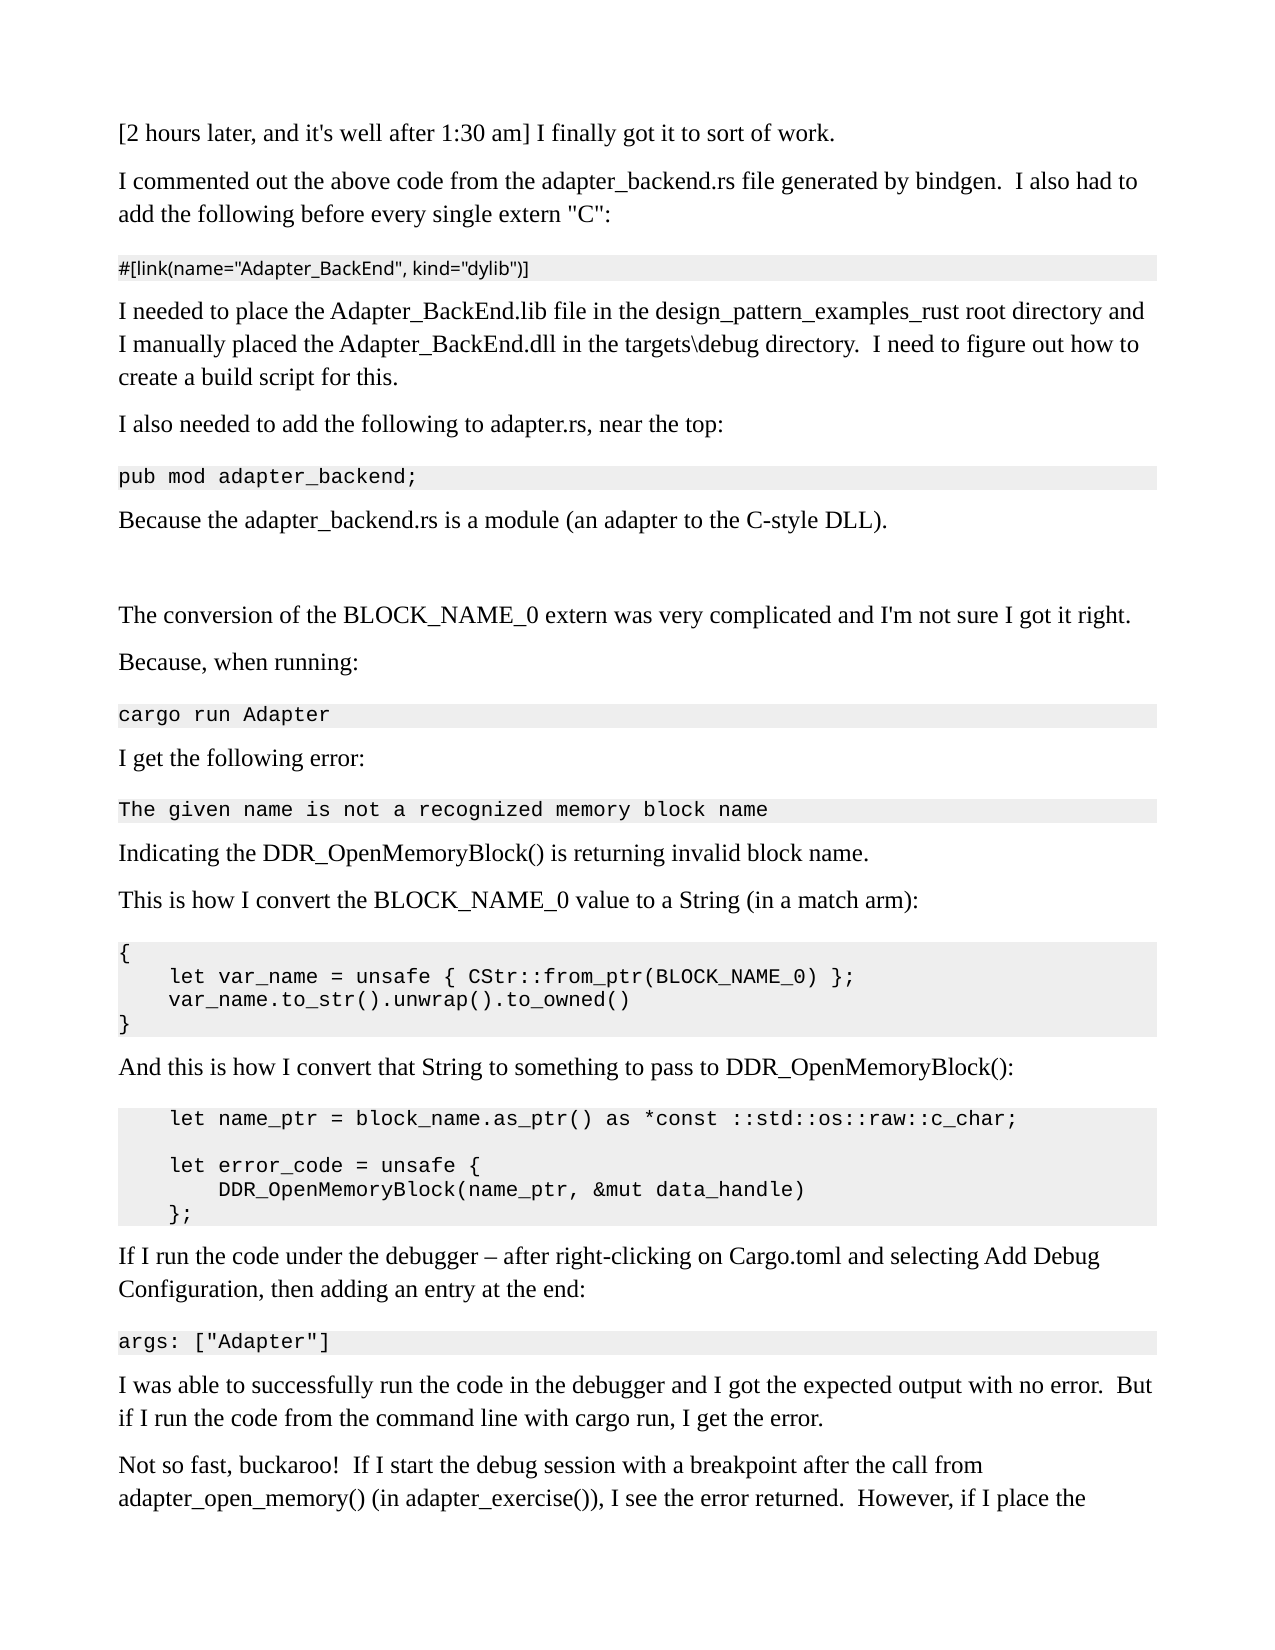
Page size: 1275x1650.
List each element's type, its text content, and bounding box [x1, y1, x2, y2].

text DDR_OpenMemoryBlock(name_ptr, &mut data_handle) [118, 1179, 1157, 1203]
text Not so fast, buckaroo! If I start the debug session with a breakpoint after the call from adapter_open_memory() (in adapter_exercise()), I see the error returned. However, if I place the [118, 1450, 1157, 1512]
text } [118, 1013, 1157, 1037]
text I get the following error: [118, 743, 1157, 771]
text }; [118, 1203, 1157, 1226]
text The conversion of the BLOCK_NAME_0 extern was very complicated and I'm not sure I got it right. [118, 600, 1157, 629]
text #[link(name="Adapter_BackEnd", kind="dylib")] [118, 255, 1157, 281]
text If I run the code under the debugger – after right-clicking on Cargo.toml and selecting Add Debug Configuration, then adding an entry at the end: [118, 1241, 1157, 1303]
text Because, when running: [118, 647, 1157, 676]
text var_name.to_str().unwrap().to_owned() [118, 989, 1157, 1013]
text [2 hours later, and it's well after 1:30 am] I finally got it to sort of work. [118, 118, 1157, 147]
text { [118, 942, 1157, 966]
text And this is how I convert that String to something to pass to DDR_OpenMemoryBlock(): [118, 1052, 1157, 1080]
text I was able to successfully run the code in the debugger and I got the expected output with no error. But if I run the code from the command line with cargo run, I get the error. [118, 1370, 1157, 1431]
text Because the adapter_backend.rs is a module (an adapter to the C-style DLL). [118, 505, 1157, 533]
text I commented out the above code from the adapter_backend.rs file generated by bindgen. I also had to add the following before every single extern "C": [118, 166, 1157, 227]
text pub mod adapter_backend; [118, 466, 1157, 490]
text Indicating the DDR_OpenMemoryBlock() is returning invalid block name. [118, 838, 1157, 867]
text The given name is not a recognized memory block name [118, 799, 1157, 823]
text args: ["Adapter"] [118, 1331, 1157, 1355]
text I also needed to add the following to adapter.rs, near the top: [118, 409, 1157, 438]
text let name_ptr = block_name.as_ptr() as *const ::std::os::raw::c_char; [118, 1108, 1157, 1132]
text let error_code = unsafe { [118, 1156, 1157, 1179]
text I needed to place the Adapter_BackEnd.lib file in the design_pattern_examples_rust root directory and I manually placed the Adapter_BackEnd.dll in the targets\debug directory. I need to figure out how to create a build script for this. [118, 296, 1157, 391]
text This is how I convert the BLOCK_NAME_0 value to a String (in a match arm): [118, 886, 1157, 914]
text let var_name = unsafe { CStr::from_ptr(BLOCK_NAME_0) }; [118, 966, 1157, 989]
text cargo run Adapter [118, 704, 1157, 728]
